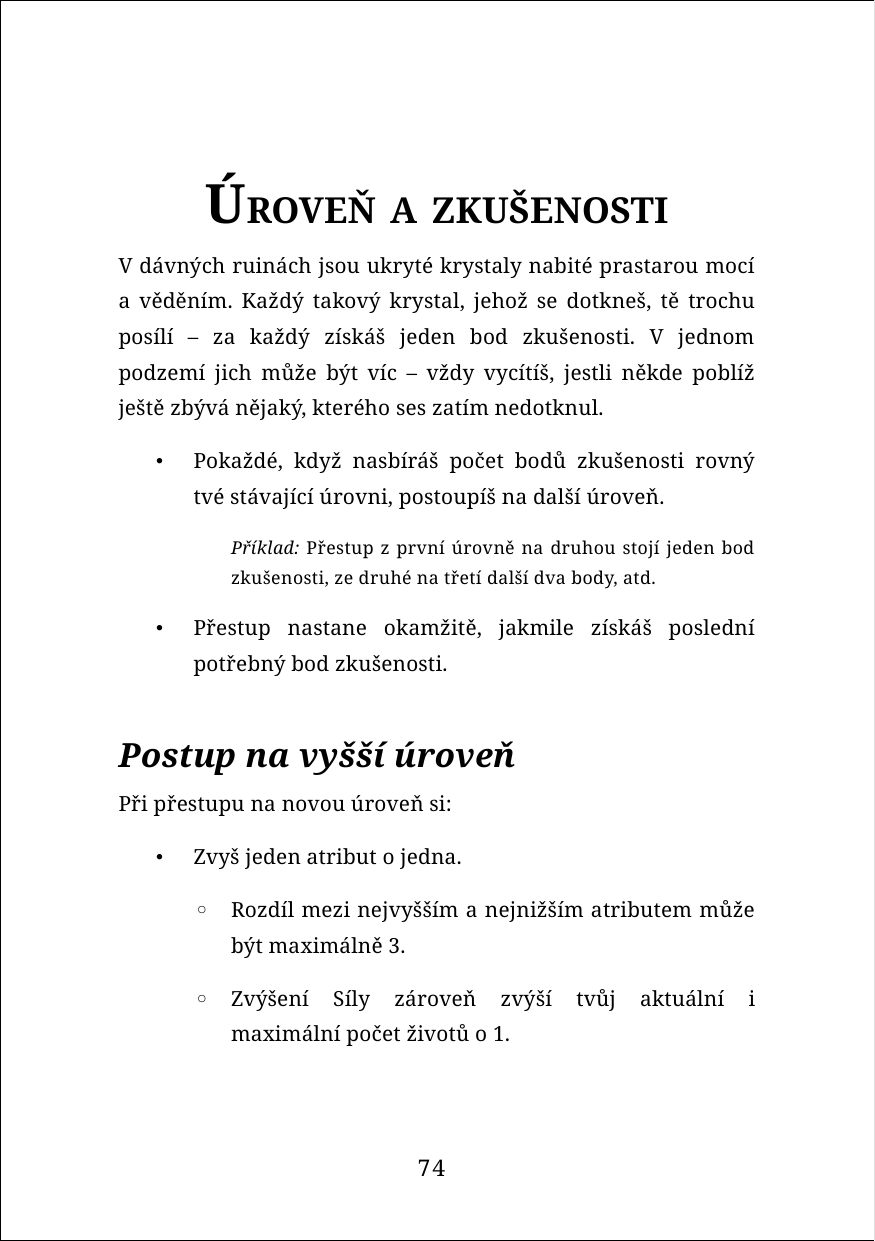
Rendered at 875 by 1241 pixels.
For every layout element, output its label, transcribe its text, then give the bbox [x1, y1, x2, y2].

list Pokaždé, když nasbíráš počet bodů zkušenosti rovný tvé stávající úrovni, postoupíš na další úroveň. [156, 446, 756, 510]
subtitle Postup na vyšší úroveň [118, 732, 756, 777]
list Zvýšení Síly zároveň zvýší tvůj aktuální i maximální počet životů o 1. [193, 984, 756, 1048]
subtitle Úroveň a zkušenosti [118, 166, 756, 239]
list Zvyš jeden atribut o jedna. [156, 842, 756, 870]
text V dávných ruinách jsou ukryté krystaly nabité prastarou mocí a věděním. Každý takový krystal, jehož se dotkneš, tě trochu posílí – za každý získáš jeden bod zkušenosti. V jednom podzemí jich může být víc – vždy vycítíš, jestli někde poblíž ještě zbývá nějaký, kterého ses zatím nedotknul. [118, 251, 756, 422]
list Příklad: Přestup z první úrovně na druhou stojí jeden bod zkušenosti, ze druhé na třetí další dva body, atd. [193, 535, 756, 589]
text Při přestupu na novou úroveň si: [118, 789, 756, 817]
list Přestup nastane okamžitě, jakmile získáš poslední potřebný bod zkušenosti. [156, 613, 756, 677]
list Rozdíl mezi nejvyšším a nejnižším atributem může být maximálně 3. [193, 895, 756, 959]
